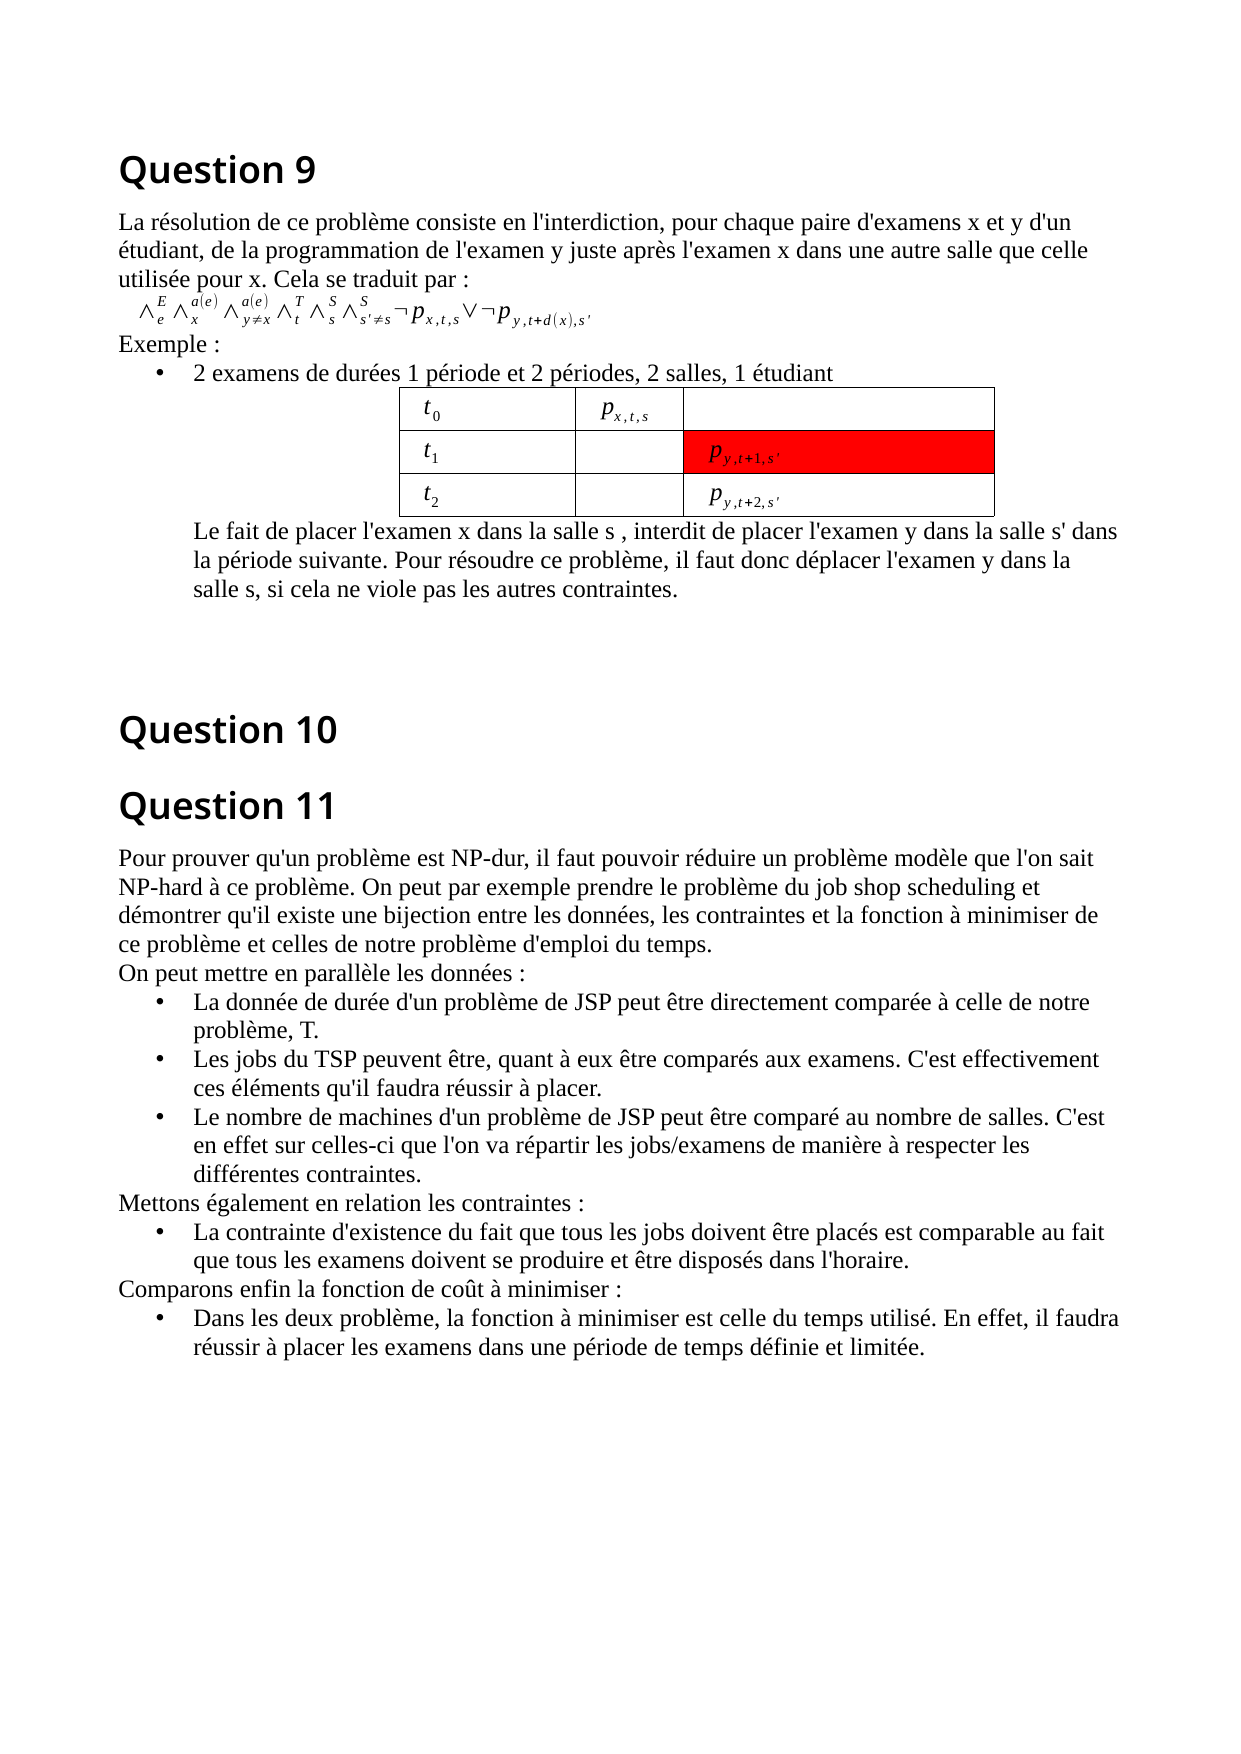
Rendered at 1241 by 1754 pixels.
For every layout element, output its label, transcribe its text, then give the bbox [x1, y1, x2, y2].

table_cell [576, 474, 683, 516]
table_cell [684, 431, 994, 473]
table_cell [576, 431, 683, 473]
list La contrainte d'existence du fait que tous les jobs doivent être placés est comparable au fait que tous les examens doivent se produire et être disposés dans l'horaire. [156, 1217, 1122, 1274]
text Pour prouver qu'un problème est NP-dur, il faut pouvoir réduire un problème modèle que l'on sait NP-hard à ce problème. On peut par exemple prendre le problème du job shop scheduling et démontrer qu'il existe une bijection entre les données, les contraintes et la fonction à minimiser de ce problème et celles de notre problème d'emploi du temps. [118, 843, 1122, 958]
text Comparons enfin la fonction de coût à minimiser : [118, 1274, 1122, 1303]
subtitle Question 11 [118, 779, 1122, 831]
table_cell [684, 474, 994, 516]
table_header [576, 388, 683, 430]
list Le nombre de machines d'un problème de JSP peut être comparé au nombre de salles. C'est en effet sur celles-ci que l'on va répartir les jobs/examens de manière à respecter les différentes contraintes. [156, 1102, 1122, 1188]
text On peut mettre en parallèle les données : [118, 958, 1122, 987]
subtitle Question 10 [118, 703, 1122, 754]
table_header [400, 388, 575, 430]
text La résolution de ce problème consiste en l'interdiction, pour chaque paire d'examens x et y d'un étudiant, de la programmation de l'examen y juste après l'examen x dans une autre salle que celle utilisée pour x. Cela se traduit par : [118, 207, 1122, 293]
table_header [684, 388, 994, 430]
subtitle Question 9 [118, 143, 1122, 194]
text Exemple : [118, 329, 1122, 358]
list Dans les deux problème, la fonction à minimiser est celle du temps utilisé. En effet, il faudra réussir à placer les examens dans une période de temps définie et limitée. [156, 1303, 1122, 1361]
list 2 examens de durées 1 période et 2 périodes, 2 salles, 1 étudiant [156, 358, 1122, 387]
list Le fait de placer l'examen x dans la salle s , interdit de placer l'examen y dans la salle s' dans la période suivante. Pour résoudre ce problème, il faut donc déplacer l'examen y dans la salle s, si cela ne viole pas les autres contraintes. [156, 516, 1122, 602]
list La donnée de durée d'un problème de JSP peut être directement comparée à celle de notre problème, T. [156, 987, 1122, 1044]
table_cell [400, 431, 575, 473]
table_cell [400, 474, 575, 516]
text Mettons également en relation les contraintes : [118, 1188, 1122, 1217]
list Les jobs du TSP peuvent être, quant à eux être comparés aux examens. C'est effectivement ces éléments qu'il faudra réussir à placer. [156, 1044, 1122, 1102]
